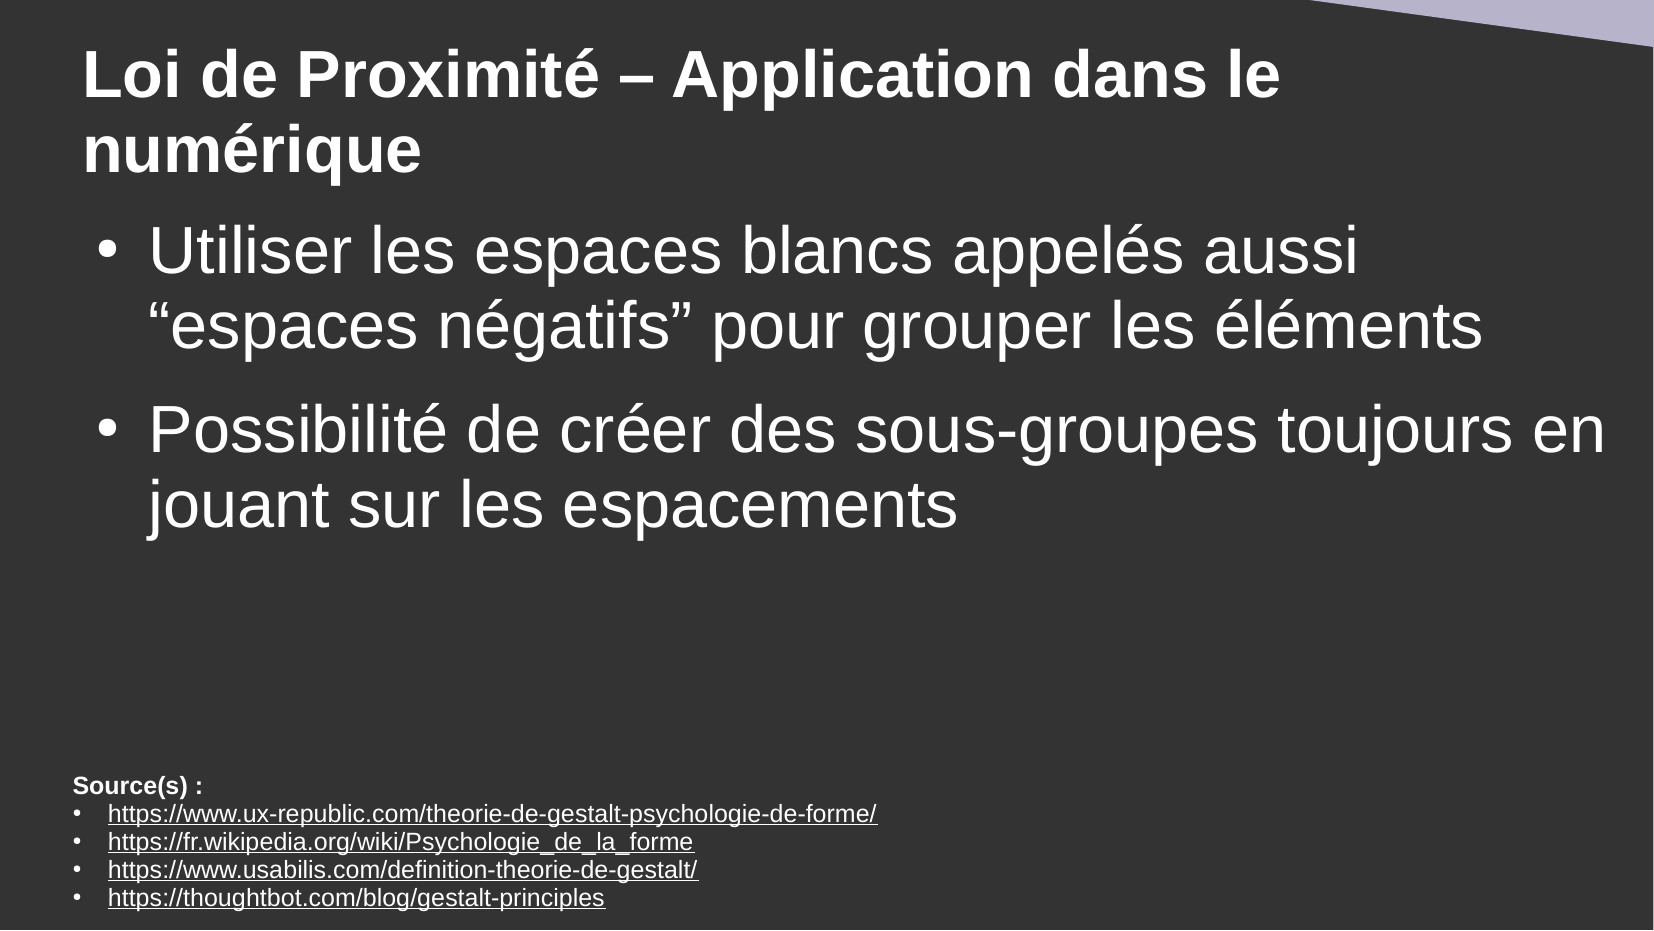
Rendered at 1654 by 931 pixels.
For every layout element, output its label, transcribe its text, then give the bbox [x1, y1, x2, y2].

list Utiliser les espaces blancs appelés aussi “espaces négatifs” pour grouper les éléments Possibilité de créer des sous-groupes toujours en jouant sur les espacements [77, 213, 1617, 882]
text_box Source(s) : https://www.ux-republic.com/theorie-de-gestalt-psychologie-de-forme/ https://fr.wikipedia.org/wiki/Psychologie_de_la_forme https://www.usabilis.com/definition-theorie-de-gestalt/ https://thoughtbot.com/blog/gestalt-principles [57, 764, 1543, 919]
title Loi de Proximité – Application dans le numérique [82, 37, 1571, 187]
text_box [1309, 0, 1654, 48]
